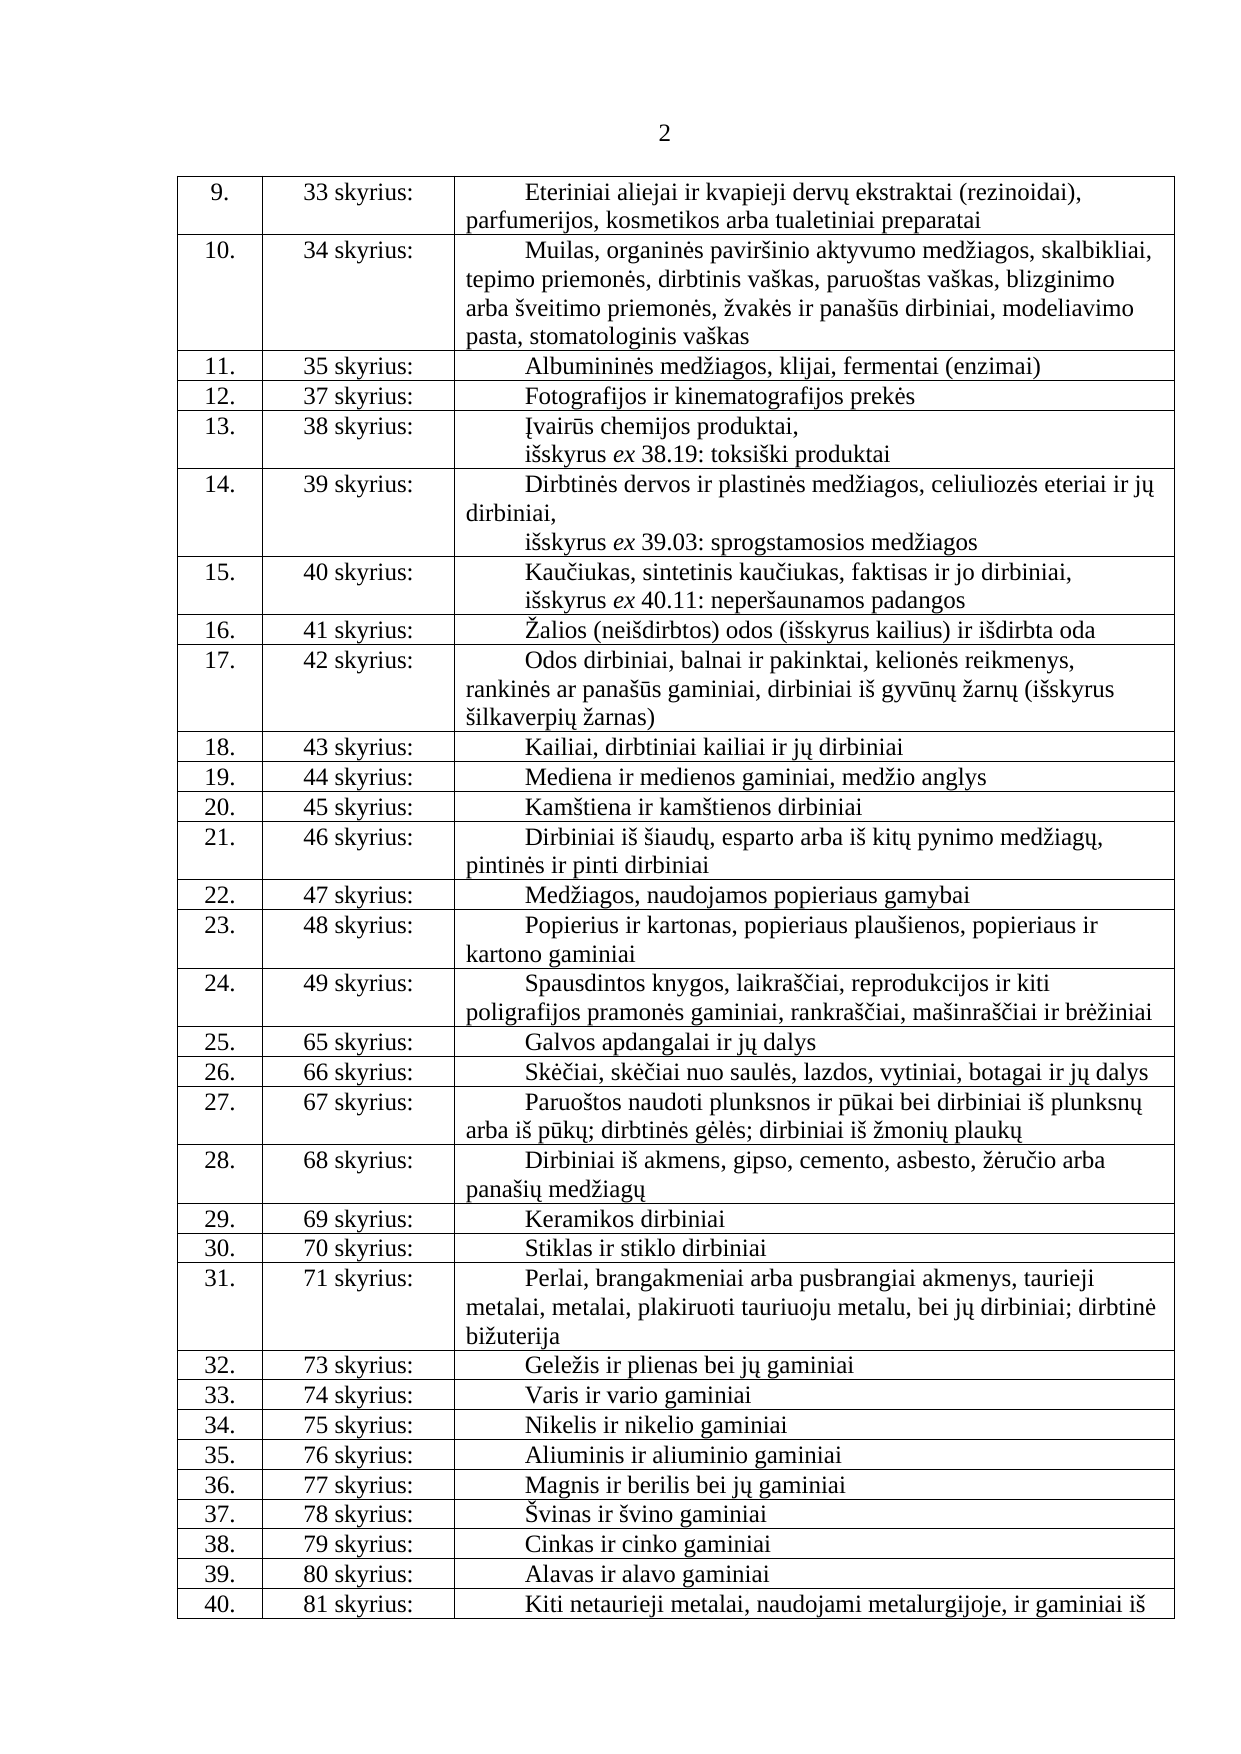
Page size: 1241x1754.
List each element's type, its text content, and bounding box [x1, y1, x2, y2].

table_cell 10. [178, 235, 262, 350]
table_cell 14. [178, 469, 262, 556]
table_cell 68 skyrius: [263, 1145, 454, 1203]
table_cell 75 skyrius: [263, 1410, 454, 1439]
table_cell 38. [178, 1529, 262, 1558]
table_cell Alavas ir alavo gaminiai [455, 1559, 1174, 1588]
table_cell Albumininės medžiagos, klijai, fermentai (enzimai) [455, 351, 1174, 380]
table_cell Keramikos dirbiniai [455, 1204, 1174, 1232]
table_cell 42 skyrius: [263, 645, 454, 731]
table_cell 30. [178, 1234, 262, 1262]
table_cell 48 skyrius: [263, 910, 454, 967]
table_cell 46 skyrius: [263, 822, 454, 879]
table_cell Žalios (neišdirbtos) odos (išskyrus kailius) ir išdirbta oda [455, 615, 1174, 644]
table_cell Kamštiena ir kamštienos dirbiniai [455, 792, 1174, 821]
table_cell Švinas ir švino gaminiai [455, 1500, 1174, 1528]
table_cell 21. [178, 822, 262, 879]
table_cell 20. [178, 792, 262, 821]
table_cell 33. [178, 1380, 262, 1409]
table_cell 69 skyrius: [263, 1204, 454, 1232]
table_cell 29. [178, 1204, 262, 1232]
table_cell 34 skyrius: [263, 235, 454, 350]
table_cell Magnis ir berilis bei jų gaminiai [455, 1470, 1174, 1498]
table_cell 17. [178, 645, 262, 731]
table_cell 18. [178, 732, 262, 761]
table_cell Paruoštos naudoti plunksnos ir pūkai bei dirbiniai iš plunksnų arba iš pūkų; dirbtinės gėlės; dirbiniai iš žmonių plaukų [455, 1087, 1174, 1144]
table_cell Popierius ir kartonas, popieriaus plaušienos, popieriaus ir kartono gaminiai [455, 910, 1174, 967]
table_cell 32. [178, 1351, 262, 1379]
table_cell 16. [178, 615, 262, 644]
table_cell 78 skyrius: [263, 1500, 454, 1528]
table_cell 37 skyrius: [263, 381, 454, 410]
table_cell 76 skyrius: [263, 1440, 454, 1469]
table_cell Cinkas ir cinko gaminiai [455, 1529, 1174, 1558]
table_cell Kiti netaurieji metalai, naudojami metalurgijoje, ir gaminiai iš [455, 1589, 1174, 1618]
table_cell Geležis ir plienas bei jų gaminiai [455, 1351, 1174, 1379]
table_cell Skėčiai, skėčiai nuo saulės, lazdos, vytiniai, botagai ir jų dalys [455, 1057, 1174, 1086]
table_cell Galvos apdangalai ir jų dalys [455, 1027, 1174, 1056]
table_cell 41 skyrius: [263, 615, 454, 644]
table_cell Kailiai, dirbtiniai kailiai ir jų dirbiniai [455, 732, 1174, 761]
table_cell 39 skyrius: [263, 469, 454, 556]
table_cell 11. [178, 351, 262, 380]
table_cell Aliuminis ir aliuminio gaminiai [455, 1440, 1174, 1469]
table_cell 81 skyrius: [263, 1589, 454, 1618]
table_cell 27. [178, 1087, 262, 1144]
table_cell Varis ir vario gaminiai [455, 1380, 1174, 1409]
table_cell Perlai, brangakmeniai arba pusbrangiai akmenys, taurieji metalai, metalai, plakiruoti tauriuoju metalu, bei jų dirbiniai; dirbtinė bižuterija [455, 1263, 1174, 1349]
table_cell 33 skyrius: [263, 177, 454, 234]
table_cell 66 skyrius: [263, 1057, 454, 1086]
table_cell 31. [178, 1263, 262, 1349]
table_cell 47 skyrius: [263, 880, 454, 909]
table_cell 74 skyrius: [263, 1380, 454, 1409]
table_cell 71 skyrius: [263, 1263, 454, 1349]
table_cell 28. [178, 1145, 262, 1203]
table_cell 40 skyrius: [263, 557, 454, 614]
table_cell 35. [178, 1440, 262, 1469]
table_cell 80 skyrius: [263, 1559, 454, 1588]
table_cell 49 skyrius: [263, 969, 454, 1026]
table_cell 73 skyrius: [263, 1351, 454, 1379]
table_cell Muilas, organinės paviršinio aktyvumo medžiagos, skalbikliai, tepimo priemonės, dirbtinis vaškas, paruoštas vaškas, blizginimo arba šveitimo priemonės, žvakės ir panašūs dirbiniai, modeliavimo pasta, stomatologinis vaškas [455, 235, 1174, 350]
table_cell Stiklas ir stiklo dirbiniai [455, 1234, 1174, 1262]
table_cell 39. [178, 1559, 262, 1588]
table_cell 23. [178, 910, 262, 967]
table_cell Fotografijos ir kinematografijos prekės [455, 381, 1174, 410]
table_cell Medžiagos, naudojamos popieriaus gamybai [455, 880, 1174, 909]
table_cell 65 skyrius: [263, 1027, 454, 1056]
table_cell 36. [178, 1470, 262, 1498]
table_cell Eteriniai aliejai ir kvapieji dervų ekstraktai (rezinoidai), parfumerijos, kosmetikos arba tualetiniai preparatai [455, 177, 1174, 234]
table_cell 24. [178, 969, 262, 1026]
table_cell 22. [178, 880, 262, 909]
table_cell 15. [178, 557, 262, 614]
table_cell 13. [178, 411, 262, 468]
table_cell 79 skyrius: [263, 1529, 454, 1558]
table_cell Dirbiniai iš šiaudų, esparto arba iš kitų pynimo medžiagų, pintinės ir pinti dirbiniai [455, 822, 1174, 879]
table_cell Dirbtinės dervos ir plastinės medžiagos, celiuliozės eteriai ir jų dirbiniai, išskyrus ex 39.03: sprogstamosios medžiagos [455, 469, 1174, 556]
table_cell 67 skyrius: [263, 1087, 454, 1144]
table_cell 12. [178, 381, 262, 410]
table_cell 77 skyrius: [263, 1470, 454, 1498]
table_cell Odos dirbiniai, balnai ir pakinktai, kelionės reikmenys, rankinės ar panašūs gaminiai, dirbiniai iš gyvūnų žarnų (išskyrus šilkaverpių žarnas) [455, 645, 1174, 731]
table_cell 26. [178, 1057, 262, 1086]
table_cell 43 skyrius: [263, 732, 454, 761]
table_cell 34. [178, 1410, 262, 1439]
table_cell 38 skyrius: [263, 411, 454, 468]
table_cell Dirbiniai iš akmens, gipso, cemento, asbesto, žėručio arba panašių medžiagų [455, 1145, 1174, 1203]
table_cell 37. [178, 1500, 262, 1528]
table_cell 35 skyrius: [263, 351, 454, 380]
table_cell 70 skyrius: [263, 1234, 454, 1262]
table_cell 44 skyrius: [263, 762, 454, 791]
table_cell Mediena ir medienos gaminiai, medžio anglys [455, 762, 1174, 791]
table_cell 9. [178, 177, 262, 234]
table_cell Spausdintos knygos, laikraščiai, reprodukcijos ir kiti poligrafijos pramonės gaminiai, rankraščiai, mašinraščiai ir brėžiniai [455, 969, 1174, 1026]
table_cell 40. [178, 1589, 262, 1618]
table_cell Įvairūs chemijos produktai, išskyrus ex 38.19: toksiški produktai [455, 411, 1174, 468]
table_cell Kaučiukas, sintetinis kaučiukas, faktisas ir jo dirbiniai, išskyrus ex 40.11: neperšaunamos padangos [455, 557, 1174, 614]
table_cell 25. [178, 1027, 262, 1056]
table_cell 45 skyrius: [263, 792, 454, 821]
table_cell Nikelis ir nikelio gaminiai [455, 1410, 1174, 1439]
table_cell 19. [178, 762, 262, 791]
